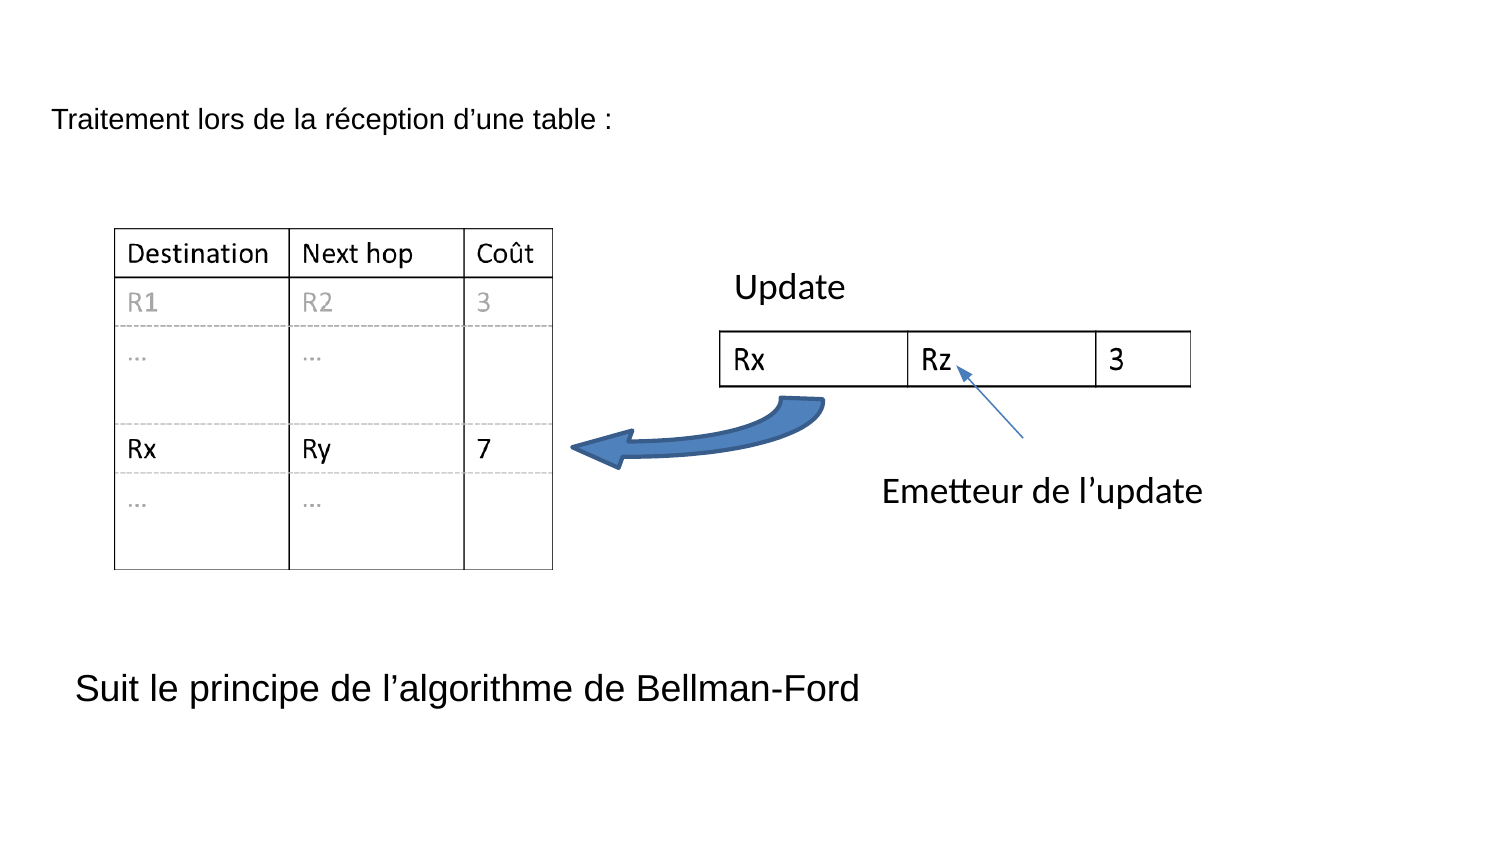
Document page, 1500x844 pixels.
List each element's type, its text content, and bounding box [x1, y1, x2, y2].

text_box Update [719, 254, 947, 337]
text_box [572, 397, 823, 468]
picture [719, 326, 1191, 399]
text_box Suit le principe de l’algorithme de Bellman-Ford [60, 660, 1006, 759]
title Traitement lors de la réception d’une table : [51, 72, 1449, 167]
picture [114, 224, 553, 571]
text_box Emetteur de l’update [866, 458, 1456, 542]
